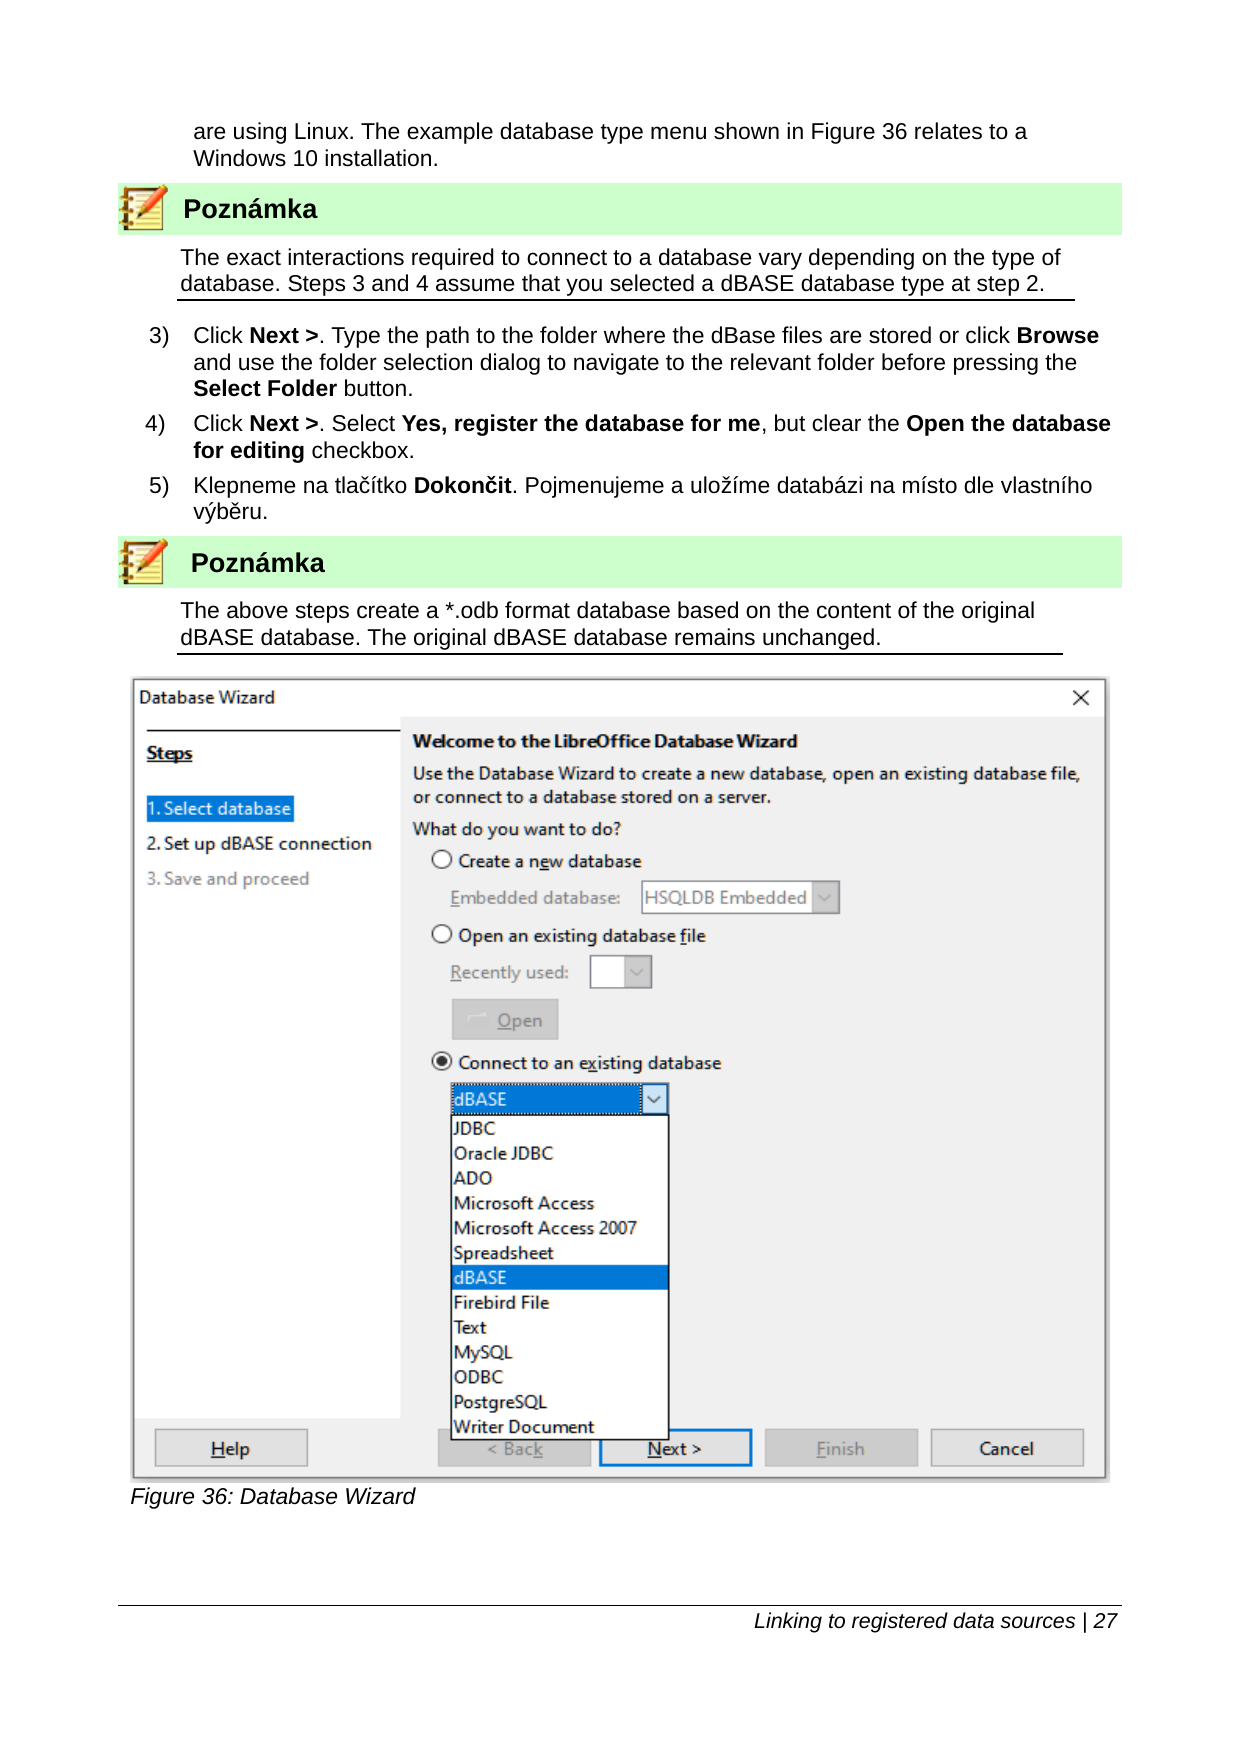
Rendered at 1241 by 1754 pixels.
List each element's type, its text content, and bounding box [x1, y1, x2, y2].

list Click Next >. Type the path to the folder where the dBase files are stored or click Browse and use the folder selection dialog to navigate to the relevant folder before pressing the Select Folder button. [169, 322, 1122, 402]
list Click Next >. Select Yes, register the database for me, but clear the Open the database for editing checkbox. [165, 410, 1122, 463]
subtitle Poznámka [118, 536, 1122, 588]
text The above steps create a *.odb format database based on the content of the original dBASE database. The original dBASE database remains unchanged. [177, 594, 1063, 653]
list Klepneme na tlačítko Dokončit. Pojmenujeme a uložíme databázi na místo dle vlastního výběru. [169, 472, 1122, 525]
subtitle Poznámka [118, 183, 1122, 235]
list are using Linux. The example database type menu shown in Figure 36 relates to a Windows 10 installation. [165, 118, 1122, 171]
text The exact interactions required to connect to a database vary depending on the type of database. Steps 3 and 4 assume that you selected a dBASE database type at step 2. [177, 241, 1075, 299]
picture [130, 676, 1110, 1483]
picture [119, 183, 170, 234]
picture [119, 537, 170, 588]
text Figure 36: Database Wizard [130, 1483, 1110, 1509]
